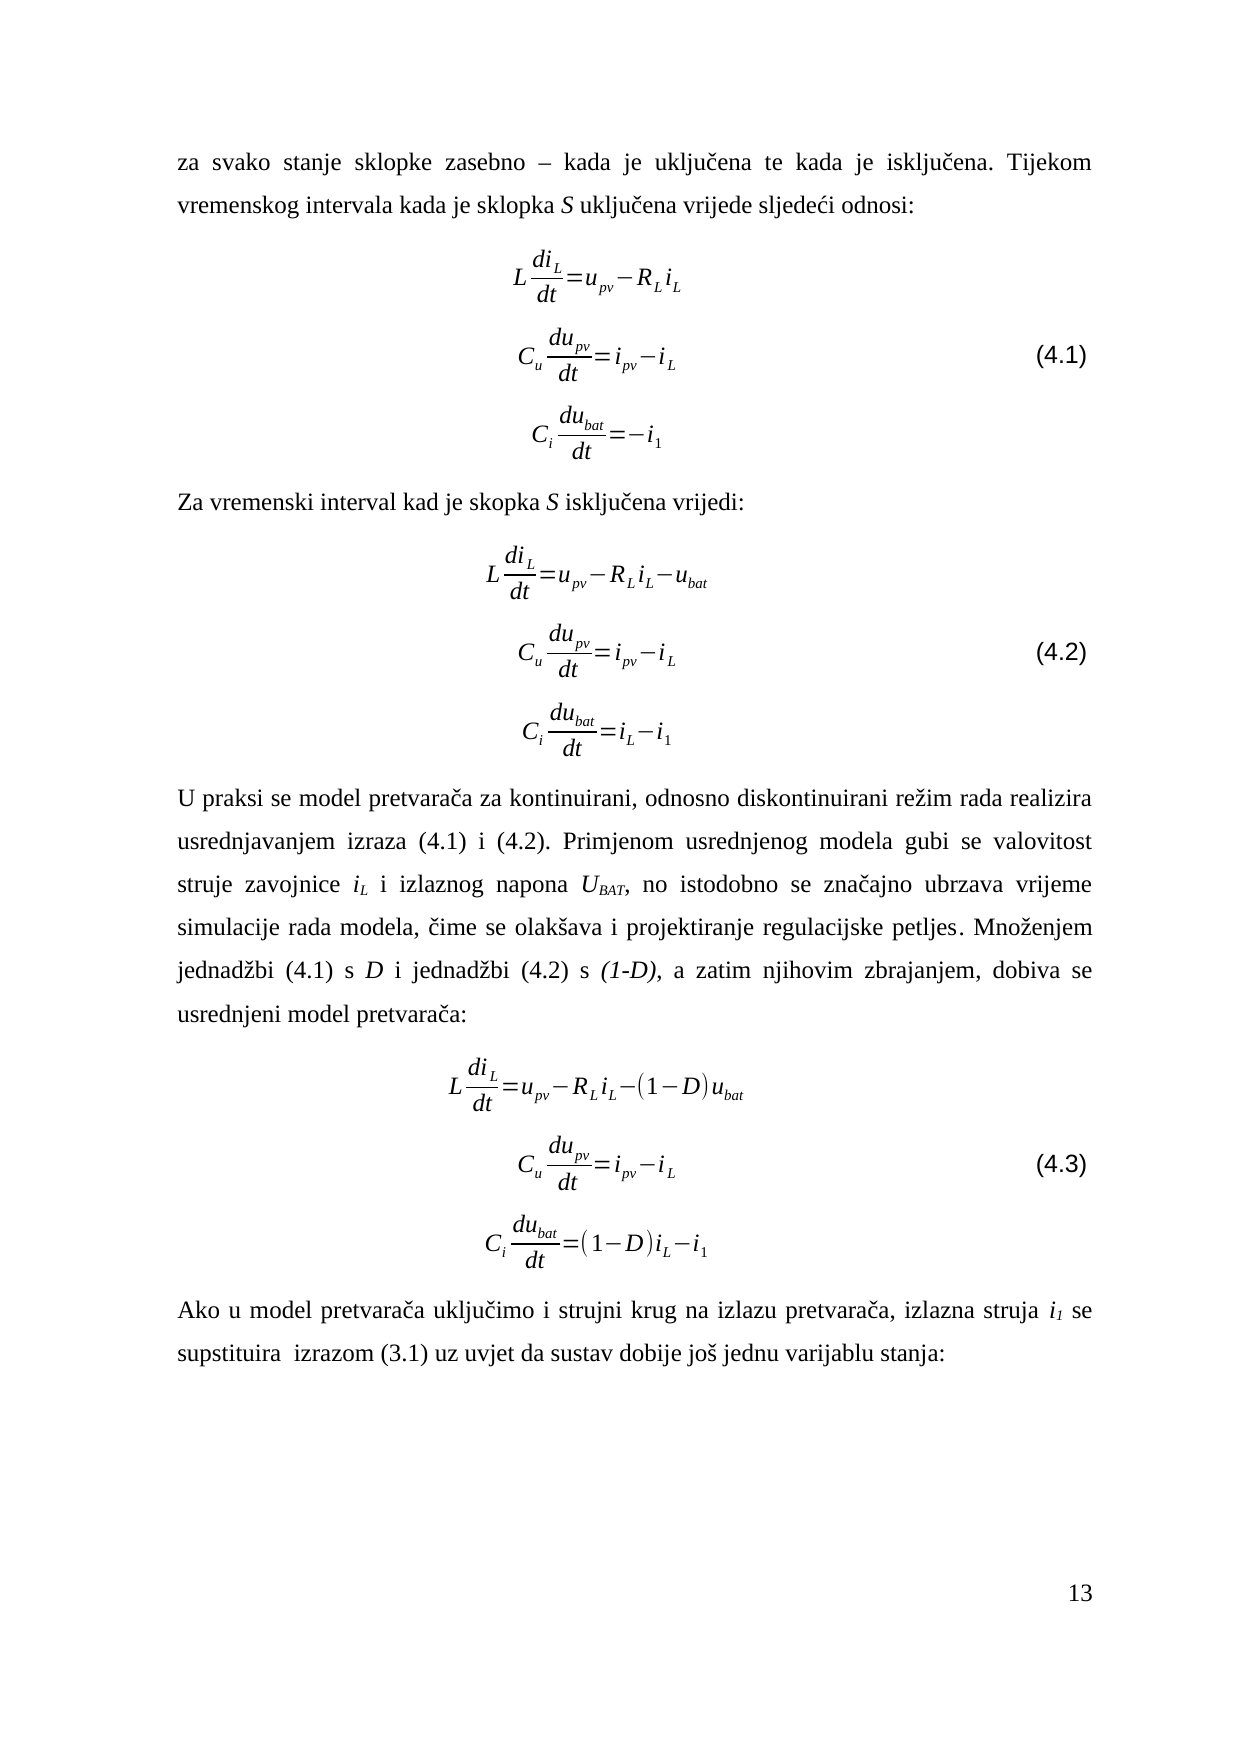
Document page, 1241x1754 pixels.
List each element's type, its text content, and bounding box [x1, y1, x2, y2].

table_header [177, 536, 1016, 614]
table_cell [177, 318, 1016, 396]
table_header (4.3) [1015, 1048, 1093, 1283]
table_header [177, 239, 1016, 318]
text Ako u model pretvarača uključimo i strujni krug na izlazu pretvarača, izlazna struja i1 se supstituira izrazom (3.1) uz uvjet da sustav dobije još jednu varijablu stanja: [177, 1295, 1093, 1367]
table_cell [177, 614, 1016, 693]
text za svako stanje sklopke zasebno – kada je uključena te kada je isključena. Tijekom vremenskog intervala kada je sklopka S uključena vrijede sljedeći odnosi: [177, 147, 1093, 219]
table_cell [177, 1126, 1015, 1205]
text Za vremenski interval kad je skopka S isključena vrijedi: [177, 487, 1093, 515]
text U praksi se model pretvarača za kontinuirani, odnosno diskontinuirani režim rada realizira usrednjavanjem izraza (4.1) i (4.2). Primjenom usrednjenog modela gubi se valovitost struje zavojnice iL i izlaznog napona UBAT, no istodobno se značajno ubrzava vrijeme simulacije rada modela, čime se olakšava i projektiranje regulacijske petljes. Množenjem jednadžbi (4.1) s D i jednadžbi (4.2) s (1-D), a zatim njihovim zbrajanjem, dobiva se usrednjeni model pretvarača: [177, 783, 1093, 1027]
table_cell [177, 396, 1016, 475]
table_header (4.2) [1016, 536, 1093, 771]
table_header [177, 1048, 1015, 1126]
table_cell [177, 1205, 1015, 1283]
table_cell [177, 693, 1016, 771]
table_header (4.1) [1016, 239, 1093, 475]
